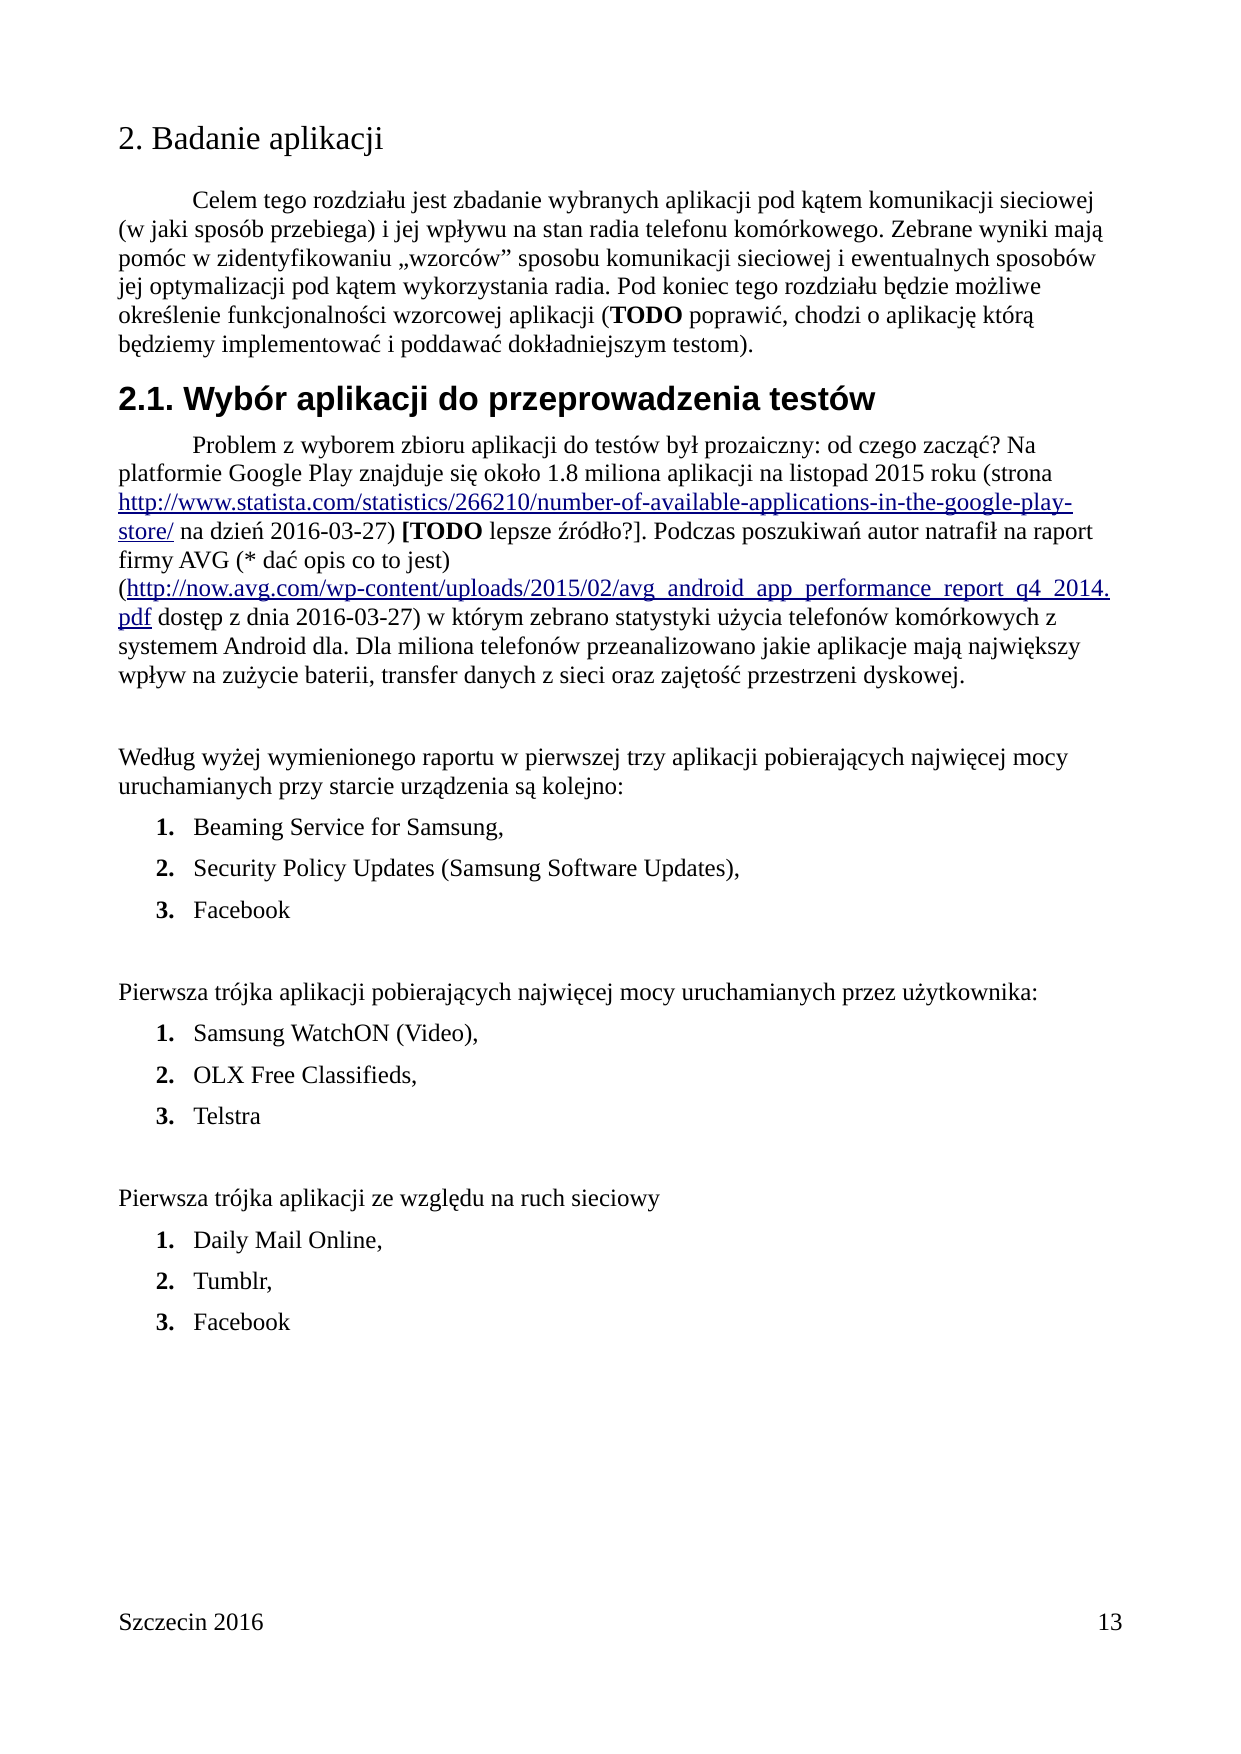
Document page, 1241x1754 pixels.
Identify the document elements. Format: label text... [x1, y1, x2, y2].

list Facebook [156, 1307, 1122, 1336]
list Samsung WatchON (Video), [156, 1018, 1122, 1047]
subtitle 2.1. Wybór aplikacji do przeprowadzenia testów [118, 378, 1122, 417]
text Problem z wyborem zbioru aplikacji do testów był prozaiczny: od czego zacząć? Na platformie Google Play znajduje się około 1.8 miliona aplikacji na listopad 2015 roku (strona http://www.statista.com/statistics/266210/number-of-available-applications-in-the-google-play-store/ na dzień 2016-03-27) [TODO lepsze źródło?]. Podczas poszukiwań autor natrafił na raport firmy AVG (* dać opis co to jest) (http://now.avg.com/wp-content/uploads/2015/02/avg_android_app_performance_report_q4_2014.pdf dostęp z dnia 2016-03-27) w którym zebrano statystyki użycia telefonów komórkowych z systemem Android dla. Dla miliona telefonów przeanalizowano jakie aplikacje mają największy wpływ na zużycie baterii, transfer danych z sieci oraz zajętość przestrzeni dyskowej. [118, 430, 1122, 688]
text Według wyżej wymienionego raportu w pierwszej trzy aplikacji pobierających najwięcej mocy uruchamianych przy starcie urządzenia są kolejno: [118, 742, 1122, 800]
list Daily Mail Online, [156, 1225, 1122, 1253]
text Pierwsza trójka aplikacji pobierających najwięcej mocy uruchamianych przez użytkownika: [118, 977, 1122, 1006]
text Pierwsza trójka aplikacji ze względu na ruch sieciowy [118, 1183, 1122, 1212]
subtitle 2. Badanie aplikacji [118, 118, 1122, 156]
list Facebook [156, 895, 1122, 923]
list Security Policy Updates (Samsung Software Updates), [156, 853, 1122, 882]
text Celem tego rozdziału jest zbadanie wybranych aplikacji pod kątem komunikacji sieciowej (w jaki sposób przebiega) i jej wpływu na stan radia telefonu komórkowego. Zebrane wyniki mają pomóc w zidentyfikowaniu „wzorców” sposobu komunikacji sieciowej i ewentualnych sposobów jej optymalizacji pod kątem wykorzystania radia. Pod koniec tego rozdziału będzie możliwe określenie funkcjonalności wzorcowej aplikacji (TODO poprawić, chodzi o aplikację którą będziemy implementować i poddawać dokładniejszym testom). [118, 185, 1122, 358]
list OLX Free Classifieds, [156, 1060, 1122, 1088]
list Beaming Service for Samsung, [156, 812, 1122, 841]
list Tumblr, [156, 1266, 1122, 1295]
list Telstra [156, 1101, 1122, 1130]
